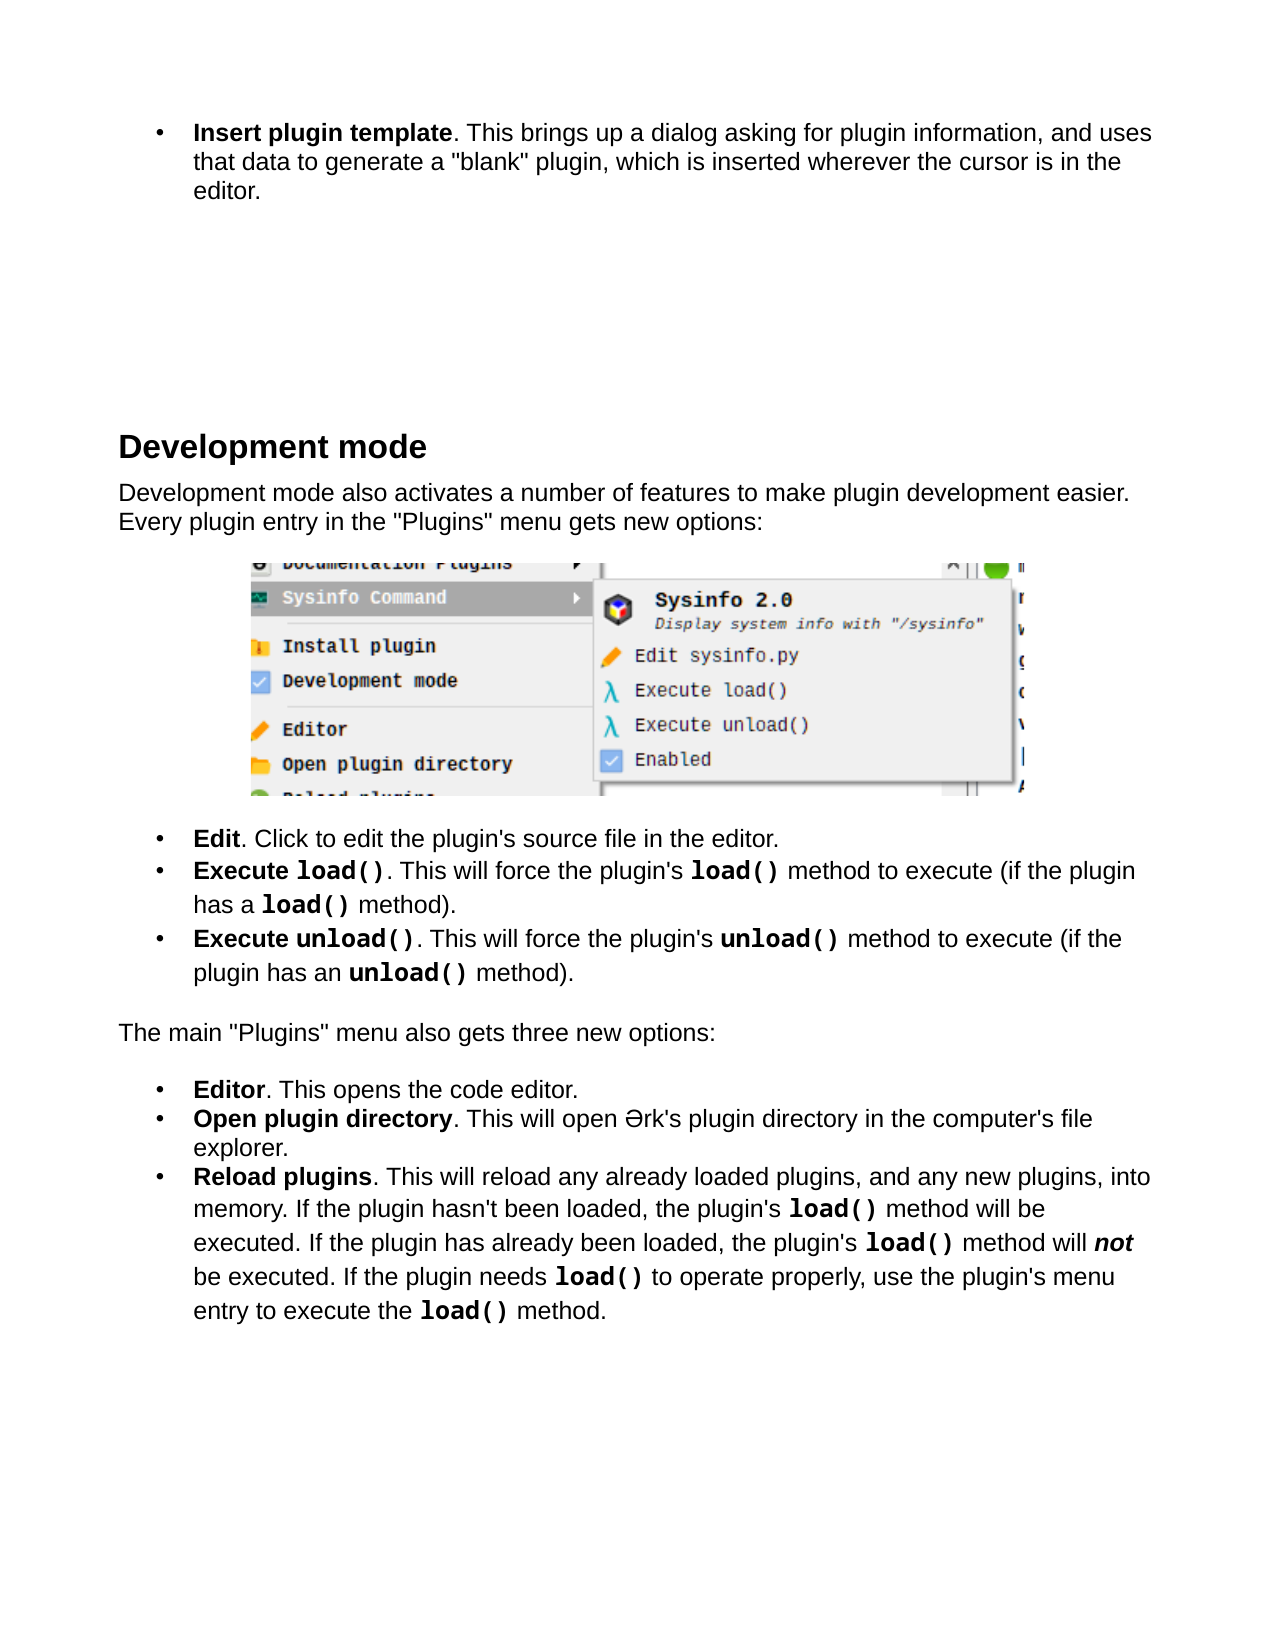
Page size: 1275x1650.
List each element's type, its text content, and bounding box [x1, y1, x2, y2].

list Insert plugin template. This brings up a dialog asking for plugin information, and uses that data to generate a "blank" plugin, which is inserted wherever the cursor is in the editor. [156, 118, 1157, 204]
list Execute unload(). This will force the plugin's unload() method to execute (if the plugin has an unload() method). [156, 921, 1157, 989]
list Open plugin directory. This will open Ərk's plugin directory in the computer's file explorer. [156, 1104, 1157, 1162]
subtitle Development mode [118, 427, 1157, 465]
text The main "Plugins" menu also gets three new options: [118, 1018, 1157, 1047]
list Edit. Click to edit the plugin's source file in the editor. [156, 824, 1157, 853]
list Reload plugins. This will reload any already loaded plugins, and any new plugins, into memory. If the plugin hasn't been loaded, the plugin's load() method will be executed. If the plugin has already been loaded, the plugin's load() method will not be executed. If the plugin needs load() to operate properly, use the plugin's menu entry to execute the load() method. [156, 1162, 1157, 1327]
text Development mode also activates a number of features to make plugin development easier. Every plugin entry in the "Plugins" menu gets new options: [118, 478, 1157, 535]
list Editor. This opens the code editor. [156, 1075, 1157, 1104]
list Execute load(). This will force the plugin's load() method to execute (if the plugin has a load() method). [156, 853, 1157, 921]
picture [250, 563, 1025, 796]
